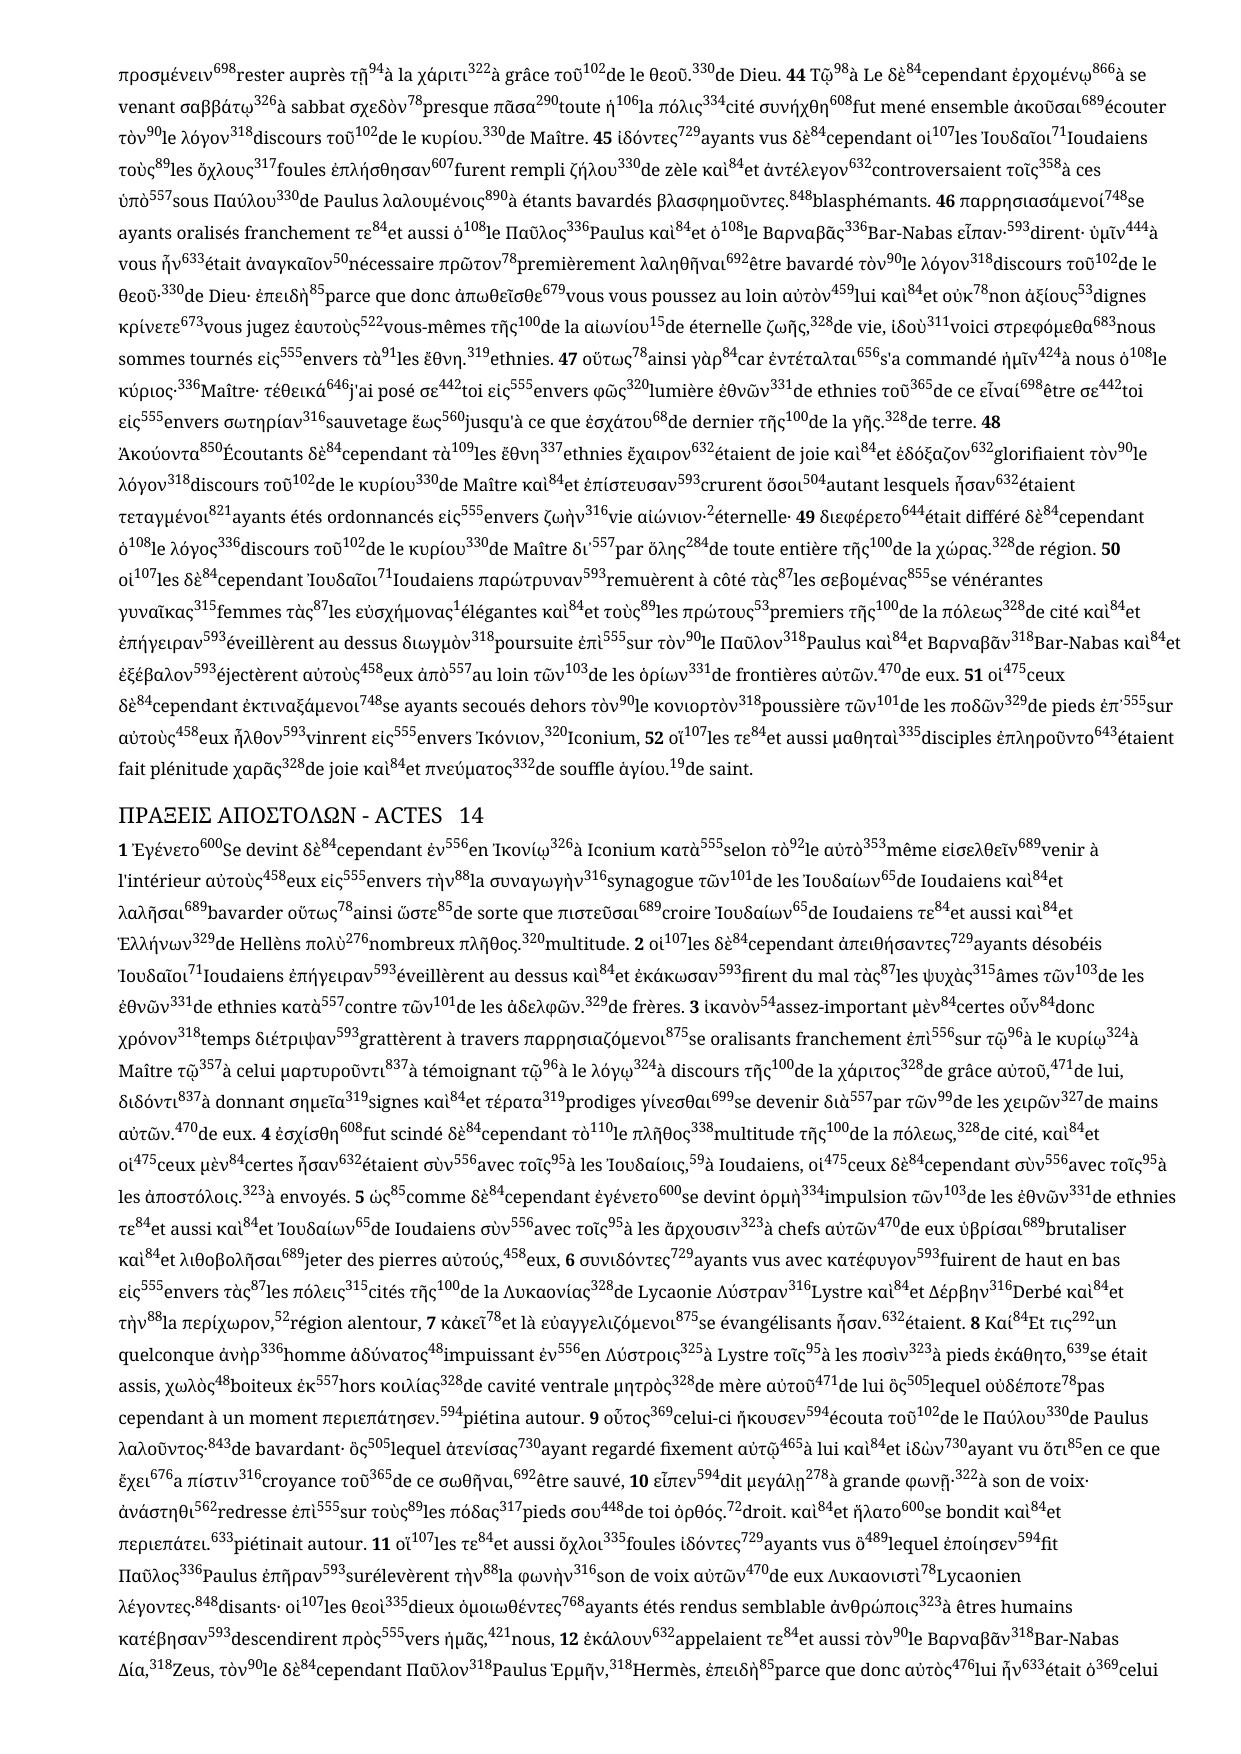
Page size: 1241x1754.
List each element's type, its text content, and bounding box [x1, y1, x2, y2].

text ΠΡΑΞΕΙΣ ΑΠΟΣΤΟΛΩΝ - ACTES 14 [118, 799, 1181, 829]
text 1 Ἐγένετο600Se devint δὲ84cependant ἐν556en Ἰκονίῳ326à Iconium κατὰ555selon τὸ92le αὐτὸ353même εἰσελθεῖν689venir à l'intérieur αὐτοὺς458eux εἰς555envers τὴν88la συναγωγὴν316synagogue τῶν101de les Ἰουδαίων65de Ioudaiens καὶ84et λαλῆσαι689bavarder οὕτως78ainsi ὥστε85de sorte que πιστεῦσαι689croire Ἰουδαίων65de Ioudaiens τε84et aussi καὶ84et Ἑλλήνων329de Hellèns πολὺ276nombreux πλῆθος.320multitude. 2 οἱ107les δὲ84cependant ἀπειθήσαντες729ayants désobéis Ἰουδαῖοι71Ioudaiens ἐπήγειραν593éveillèrent au dessus καὶ84et ἐκάκωσαν593firent du mal τὰς87les ψυχὰς315âmes τῶν103de les ἐθνῶν331de ethnies κατὰ557contre τῶν101de les ἀδελφῶν.329de frères. 3 ἱκανὸν54assez-important μὲν84certes οὖν84donc χρόνον318temps διέτριψαν593grattèrent à travers παρρησιαζόμενοι875se oralisants franchement ἐπὶ556sur τῷ96à le κυρίῳ324à Maître τῷ357à celui μαρτυροῦντι837à témoignant τῷ96à le λόγῳ324à discours τῆς100de la χάριτος328de grâce αὐτοῦ,471de lui, διδόντι837à donnant σημεῖα319signes καὶ84et τέρατα319prodiges γίνεσθαι699se devenir διὰ557par τῶν99de les χειρῶν327de mains αὐτῶν.470de eux. 4 ἐσχίσθη608fut scindé δὲ84cependant τὸ110le πλῆθος338multitude τῆς100de la πόλεως,328de cité, καὶ84et οἱ475ceux μὲν84certes ἦσαν632étaient σὺν556avec τοῖς95à les Ἰουδαίοις,59à Ioudaiens, οἱ475ceux δὲ84cependant σὺν556avec τοῖς95à les ἀποστόλοις.323à envoyés. 5 ὡς85comme δὲ84cependant ἐγένετο600se devint ὁρμὴ334impulsion τῶν103de les ἐθνῶν331de ethnies τε84et aussi καὶ84et Ἰουδαίων65de Ioudaiens σὺν556avec τοῖς95à les ἄρχουσιν323à chefs αὐτῶν470de eux ὑβρίσαι689brutaliser καὶ84et λιθοβολῆσαι689jeter des pierres αὐτούς,458eux, 6 συνιδόντες729ayants vus avec κατέφυγον593fuirent de haut en bas εἰς555envers τὰς87les πόλεις315cités τῆς100de la Λυκαονίας328de Lycaonie Λύστραν316Lystre καὶ84et Δέρβην316Derbé καὶ84et τὴν88la περίχωρον,52région alentour, 7 κἀκεῖ78et là εὐαγγελιζόμενοι875se évangélisants ἦσαν.632étaient. 8 Καί84Et τις292un quelconque ἀνὴρ336homme ἀδύνατος48impuissant ἐν556en Λύστροις325à Lystre τοῖς95à les ποσὶν323à pieds ἐκάθητο,639se était assis, χωλὸς48boiteux ἐκ557hors κοιλίας328de cavité ventrale μητρὸς328de mère αὐτοῦ471de lui ὃς505lequel οὐδέποτε78pas cependant à un moment περιεπάτησεν.594piétina autour. 9 οὗτος369celui-ci ἤκουσεν594écouta τοῦ102de le Παύλου330de Paulus λαλοῦντος·843de bavardant· ὃς505lequel ἀτενίσας730ayant regardé fixement αὐτῷ465à lui καὶ84et ἰδὼν730ayant vu ὅτι85en ce que ἔχει676a πίστιν316croyance τοῦ365de ce σωθῆναι,692être sauvé, 10 εἶπεν594dit μεγάλῃ278à grande φωνῇ·322à son de voix· ἀνάστηθι562redresse ἐπὶ555sur τοὺς89les πόδας317pieds σου448de toi ὀρθός.72droit. καὶ84et ἥλατο600se bondit καὶ84et περιεπάτει.633piétinait autour. 11 οἵ107les τε84et aussi ὄχλοι335foules ἰδόντες729ayants vus ὃ489lequel ἐποίησεν594fit Παῦλος336Paulus ἐπῆραν593surélevèrent τὴν88la φωνὴν316son de voix αὐτῶν470de eux Λυκαονιστὶ78Lycaonien λέγοντες·848disants· οἱ107les θεοὶ335dieux ὁμοιωθέντες768ayants étés rendus semblable ἀνθρώποις323à êtres humains κατέβησαν593descendirent πρὸς555vers ἡμᾶς,421nous, 12 ἐκάλουν632appelaient τε84et aussi τὸν90le Βαρναβᾶν318Bar-Nabas Δία,318Zeus, τὸν90le δὲ84cependant Παῦλον318Paulus Ἑρμῆν,318Hermès, ἐπειδὴ85parce que donc αὐτὸς476lui ἦν633était ὁ369celui ἡγούμενος876se gouvernant τοῦ102de le λόγου.330de discours. 13 ὅ108le τε84et aussi ἱερεὺς336sacrificateur τοῦ102de le Διὸς330de Zeus τοῦ363de celui ὄντος843de étant πρὸ557d'avant τῆς100de la πόλεως328de cité ταύρους317taureaux καὶ84et στέμματα319couronnes ἐπὶ555sur τοὺς89les πυλῶνας317portails ἐνέγκας730ayant porté σὺν556avec τοῖς95à les ὄχλοις323à foules ἤθελεν633voulait θύειν.698sacrifier. 14 Ἀκούσαντες729Ayants écoutés δὲ84cependant οἱ107les ἀπόστολοι335envoyés Βαρναβᾶς336Bar-Nabas καὶ84et Παῦλος336Paulus διαρρήξαντες729ayants fracassés à travers τὰ91les ἱμάτια319himations ἑαυτῶν543de eux-mêmes ἐξεπήδησαν593sautèrent hors εἰς555envers τὸν90le ὄχλον318foule κράζοντες848croassants 15 καὶ84et λέγοντες·848disants· ἄνδρες,341hommes, τί404quel ταῦτα352ceux-ci ποιεῖτε;673vous faites? καὶ78aussi ἡμεῖς435nous ὁμοιοπαθεῖς71de similaires souffrances ἐσμεν671nous sommes ὑμῖν444à vous ἄνθρωποι335êtres humains εὐαγγελιζόμενοι875se évangélisants ὑμᾶς441vous ἀπὸ557au loin τούτων156de ceux-ci τῶν103de les ματαίων67de vains ἐπιστρέφειν698retourner au-dessus ἐπὶ555sur θεὸν318Dieu ζῶντα,831vivant, ὃς505lequel ἐποίησεν594fit τὸν90le οὐρανὸν318ciel καὶ84et τὴν88la γῆν316terre καὶ84et τὴν88la θάλασσαν316mer καὶ84et πάντα275tous τὰ352ces ἐν556en αὐτοῖς·466à eux· 16 ὃς505lequel ἐν556en ταῖς93à les παρῳχημέναις798à se ayantes étés passé γενεαῖς321à générations εἴασεν594concéda πάντα275tous τὰ91les ἔθνη319ethnies πορεύεσθαι699se aller ταῖς93à les ὁδοῖς321à chemins αὐτῶν·472de eux· 17 καίτοι84et néanmoins οὐκ78non ἀμάρτυρον54sans témoignage αὐτὸν535lui-même ἀφῆκεν594abandonna ἀγαθουργῶν,849travaillant au bon, οὐρανόθεν78célestement ὑμῖν444à vous ὑετοὺς317pluies διδοὺς849donnant καὶ84et καιροὺς317moments καρποφόρους,3portants des fruits, ἐμπιπλῶν849remplissant dans τροφῆς328de nourriture καὶ84et εὐφροσύνης328de réjouissance τὰς87les καρδίας315coeurs ὑμῶν.447de vous. 18 καὶ84et ταῦτα352ceux-ci λέγοντες848disants μόλις78laborieusement κατέπαυσαν593cessèrent de haut en bas τοὺς89les ὄχλους317foules τοῦ365de ce μὴ78ne pas θύειν698sacrifier αὐτοῖς.464à eux. 19 Ἐπῆλθαν593Vinrent sur δὲ84cependant ἀπὸ557au loin Ἀντιοχείας328de Antioche καὶ84et Ἰκονίου332de Iconium Ἰουδαῖοι71Ioudaiens καὶ84et πείσαντες729ayants persuadés τοὺς89les ὄχλους317foules καὶ84et λιθάσαντες729ayants pierrés τὸν90le Παῦλον318Paulus ἔσυρον632traînaient ἔξω560au-dehors τῆς100de la πόλεως328de cité νομίζοντες848faisants loi αὐτὸν459lui τεθνηκέναι.695avoir été mort. 20 κυκλωσάντων724de ayants encerclés δὲ84cependant τῶν101de les μαθητῶν329de disciples αὐτὸν459lui ἀναστὰς730ayant redressé εἰσῆλθεν594vint à l'intérieur εἰς555envers τὴν88la πόλιν.316cité. Καὶ84Et τῇ355à celle ἐπαύριον78lendemain ἐξῆλθεν594sortit σὺν556avec τῷ96à le Βαρναβᾷ324à Bar-Nabas εἰς555envers Δέρβην.316Derbé. 21 εὐαγγελισάμενοί748se ayants évangélisés τε84et aussi τὴν88la πόλιν316cité ἐκείνην141celle-là καὶ84et μαθητεύσαντες729ayants disciplinés ἱκανοὺς377assez-importants ὑπέστρεψαν593retournèrent en arrière εἰς555envers τὴν88la Λύστραν316Lystre καὶ84et εἰς555envers Ἰκόνιον320Iconium καὶ84et εἰς555envers Ἀντιόχειαν316Antioche 22 ἐπιστηρίζοντες848fixants sûrement τὰς87les ψυχὰς315âmes τῶν101de les μαθητῶν,329de disciples, παρακαλοῦντες848appelants à côté ἐμμένειν698rester dans τῇ94à la πίστει322à croyance καὶ84et ὅτι85en ce que διὰ557par πολλῶν283de nombreuses θλίψεων327de oppressions δεῖ676attache de lien ἡμᾶς421nous εἰσελθεῖν689venir à l'intérieur εἰς555envers τὴν88la βασιλείαν316royauté τοῦ102de le θεοῦ.330de Dieu. 23 χειροτονήσαντες729ayants désignés de main δὲ84cependant αὐτοῖς464à eux κατ᾽555selon ἐκκλησίαν316église πρεσβυτέρους,53plus anciens, προσευξάμενοι748se ayants priés μετὰ557avec νηστειῶν327de jeûnes παρέθεντο599se posèrent à côté αὐτοὺς458eux τῷ96à le κυρίῳ324à Maître εἰς555envers ὃν487lequel πεπιστεύκεισαν.666avaient cru. 24 Καὶ84Et διελθόντες729ayants passés à travers τὴν88la Πισιδίαν316Pisidie ἦλθον593vinrent εἰς555envers τὴν88la Παμφυλίαν316Pamphylie 25 καὶ84et λαλήσαντες729ayants bavardés ἐν556en Πέργῃ322à Perge τὸν90le λόγον318discours κατέβησαν593descendirent εἰς555envers Ἀττάλιαν·316Attalie· 26 κἀκεῖθεν78et de là ἀπέπλευσαν593naviguèrent au loin εἰς555envers Ἀντιόχειαν,316Antioche, ὅθεν78d'où ἦσαν632étaient παραδεδομένοι821ayants étés livrés τῇ94à la χάριτι322à grâce τοῦ102de le θεοῦ330de Dieu εἰς555envers τὸ92le ἔργον320travail ὃ489lequel ἐπλήρωσαν.593firent plénitude. 27 παραγενόμενοι748se ayants devenus à côté δὲ84cependant καὶ84et συναγαγόντες729ayants menés ensemble τὴν88la ἐκκλησίαν316église ἀνήγγελλον632annonçaient de bas en haut ὅσα488autant lesquels ἐποίησεν594fit ὁ108le θεὸς336Dieu μετ᾽557avec αὐτῶν470de eux καὶ84et ὅτι85en ce que ἤνοιξεν594ouvrit τοῖς97à les ἔθνεσιν325à ethnies θύραν316porte πίστεως.328de croyance. 28 διέτριβον632grattaient à travers δὲ84cependant χρόνον318temps οὐκ78non ὀλίγον274peu σὺν556avec τοῖς95à les μαθηταῖς.323à disciples. [118, 834, 1181, 1682]
text 1 Ἦσαν632Étaient δὲ84cependant ἐν556en Ἀντιοχείᾳ322à Antioche κατὰ555selon τὴν88la οὖσαν829étante ἐκκλησίαν316église προφῆται335prophètes καὶ84et διδάσκαλοι335enseignants ὅ108le τε84et aussi Βαρναβᾶς336Bar-Nabas καὶ84et Συμεὼν336Syméon ὁ505celui καλούμενος900étant appelé Νίγερ336Niger καὶ84et Λούκιος336Loukios ὁ108le Κυρηναῖος,336Cyrénéen, Μαναήν336Manahen τε84et aussi Ἡρῴδου330de Hérode τοῦ102de le τετράρχου330de tétrarque σύντροφος72nourri avec καὶ84et Σαῦλος.336Saul. 2 Λειτουργούντων842de Faisants liturgie δὲ84cependant αὐτῶν470de eux τῷ96à le κυρίῳ324à Maître καὶ84et νηστευόντων842de jeûnants εἶπεν594dit τὸ110le πνεῦμα338souffle τὸ110le ἅγιον·25saint· ἀφορίσατε561délimitez au loin δή345évidemment μοι425à moi τὸν90le Βαρναβᾶν318Bar-Nabas καὶ84et Σαῦλον318Saul εἰς555envers τὸ92le ἔργον320travail ὃ489lequel προσκέκλημαι652je m'ai appelé auprès αὐτούς.458eux. 3 τότε78alors νηστεύσαντες729ayants jeûnés καὶ84et προσευξάμενοι748se ayants priés καὶ84et ἐπιθέντες729ayants imposés τὰς247les χεῖρας315mains αὐτοῖς464à eux ἀπέλυσαν.593délièrent au loin. 4 Αὐτοὶ475Eux μὲν78certes οὖν84donc ἐκπεμφθέντες768ayants étés mandés dehors ὑπὸ557sous τοῦ104de le ἁγίου19de saint πνεύματος332de souffle κατῆλθον593vinrent de haut en bas εἰς555envers Σελεύκειαν,316Séleucie, ἐκεῖθέν78de là τε84et aussi ἀπέπλευσαν593naviguèrent au loin εἰς555envers Κύπρον316Chypre 5 καὶ84et γενόμενοι748se ayants devenus ἐν556en Σαλαμῖνι322à Salamine κατήγγελλον632annonçaient de haut en bas τὸν90le λόγον318discours τοῦ102de le θεοῦ330de Dieu ἐν556en ταῖς93à les συναγωγαῖς321à synagogues τῶν101de les Ἰουδαίων.65de Ioudaiens. εἶχον632avaient δὲ84cependant καὶ78aussi Ἰωάννην318Ioannes ὑπηρέτην.318ministre. 6 Διελθόντες729Ayants passés à travers δὲ84cependant ὅλην272toute entière τὴν88la νῆσον316île ἄχρι560jusqu'à l'extrémité Πάφου328de Paphos εὗρον593trouvèrent ἄνδρα318homme τινὰ274un quelconque μάγον318mage ψευδοπροφήτην318faux prophète Ἰουδαῖον4Ioudaien ᾧ493à lequel ὄνομα338nom Βαριησοῦς336Bar-Iéshou 7 ὃς505lequel ἦν633était σὺν556avec τῷ96à le ἀνθυπάτῳ324à proconsul Σεργίῳ324à Sergius Παύλῳ,324à Paulus, ἀνδρὶ324à homme συνετῷ.11à capable de comprendre. οὗτος476celui-ci προσκαλεσάμενος749se ayant appelé auprès Βαρναβᾶν318Bar-Nabas καὶ84et Σαῦλον318Saul ἐπεζήτησεν594chercha davantage ἀκοῦσαι689écouter τὸν90le λόγον318discours τοῦ102de le θεοῦ.330de Dieu. 8 ἀνθίστατο639se dressait contre δὲ84cependant αὐτοῖς464à eux Ἐλύμας336Élumas ὁ108le μάγος,336mage, οὕτως78ainsi γὰρ84car μεθερμηνεύεται688est traduit τὸ110le ὄνομα338nom αὐτοῦ,471de lui, ζητῶν849cherchant διαστρέψαι689tourner de travers τὸν90le ἀνθύπατον318proconsul ἀπὸ557au loin τῆς100de la πίστεως.328de croyance. 9 Σαῦλος336Saul δέ,84cependant, ὁ369celui καὶ78aussi Παῦλος,336Paulus, πλησθεὶς769ayant été rempli πνεύματος332de souffle ἁγίου19de saint ἀτενίσας730ayant regardé fixement εἰς555envers αὐτὸν459lui 10 εἶπεν·594dit· ὦ345O πλήρης77de plénitude παντὸς286de tout δόλου330de fraude καὶ84et πάσης284de toute ῥᾳδιουργίας,328de facilité à travailler, υἱὲ342fils διαβόλου,66de diable, ἐχθρὲ77ennemi πάσης284de toute δικαιοσύνης,328de justice, οὐ78non παύσῃ618tu te pauseras διαστρέφων849tournant de travers τὰς87les ὁδοὺς315chemins τοῦ102de le κυρίου330de Maître τὰς87les εὐθείας;51directes? 11 καὶ84et νῦν78maintenant ἰδοὺ311voici χεὶρ334main κυρίου330de Maître ἐπὶ555sur σὲ442toi καὶ84et ἔσῃ618tu te seras τυφλὸς48aveugle μὴ78ne pas βλέπων849regardant τὸν90le ἥλιον318soleil ἄχρι560jusqu'à l'extrémité καιροῦ.330de moment. παραχρῆμά78instantanément τε84et aussi ἔπεσεν594tomba ἐπ᾽555sur αὐτὸν459lui ἀχλὺς334brume καὶ84et σκότος338ténèbre καὶ84et περιάγων849menant autour ἐζήτει633cherchait χειραγωγούς.317guides de mains. 12 τότε78alors ἰδὼν730ayant vu ὁ108le ἀνθύπατος336proconsul τὸ489ce γεγονὸς781ayant devenu ἐπίστευσεν594crut ἐκπλησσόμενος900étant heurté à l'excès ἐπὶ556sur τῇ94à la διδαχῇ322à enseignement τοῦ102de le κυρίου.330de Maître. 13 Ἀναχθέντες768Ayants étés conduits de bas en haut δὲ84cependant ἀπὸ557au loin τῆς100de la Πάφου328de Paphos οἱ368ceux περὶ555autour Παῦλον318Paulus ἦλθον593vinrent εἰς555envers Πέργην316Perge τῆς100de la Παμφυλίας,328de Pamphylie, Ἰωάννης336Ioannes δὲ84cependant ἀποχωρήσας730ayant déplacé loin ἀπ᾽557au loin αὐτῶν470de eux ὑπέστρεψεν594retourna en arrière εἰς555envers Ἱεροσόλυμα.319Ierosoluma. 14 Αὐτοὶ475Eux δὲ84cependant διελθόντες729ayants passés à travers ἀπὸ557au loin τῆς100de la Πέργης328de Perge παρεγένοντο599se devinrent à côté εἰς555envers Ἀντιόχειαν316Antioche τὴν88la Πισιδίαν,316Pisidie, καὶ84et ἐλθόντες729ayants venus εἰς555envers τὴν88la συναγωγὴν316synagogue τῇ94à la ἡμέρᾳ322à journée τῶν103de les σαββάτων331de sabbats ἐκάθισαν.593assirent. 15 μετὰ555après δὲ84cependant τὴν88la ἀνάγνωσιν316prise de connaissance τοῦ102de le νόμου330de loi καὶ84et τῶν101de les προφητῶν329de prophètes ἀπέστειλαν593envoyèrent οἱ107les ἀρχισυνάγωγοι335chefs de synagogues πρὸς555vers αὐτοὺς458eux λέγοντες·848disants· ἄνδρες341hommes ἀδελφοί,341frères, εἴ85si τίς292un quelconque ἐστιν676est ἐν556en ὑμῖν444à vous λόγος336discours παρακλήσεως328de appel à côté πρὸς555vers τὸν90le λαόν,318peuple, λέγετε.577dites. 16 Ἀναστὰς730Ayant redressé δὲ84cependant Παῦλος336Paulus καὶ84et κατασείσας730ayant secoué de haut en bas τῇ254à la χειρὶ322à main εἶπεν·594dit· ἄνδρες341hommes Ἰσραηλεῖται341Israélites καὶ84et οἱ373ceux φοβούμενοι879se effrayants τὸν90le θεόν,318Dieu, ἀκούσατε.561écoutez. 17 ὁ108le θεὸς336Dieu τοῦ102de le λαοῦ330de peuple τούτου155de celui-ci Ἰσραὴλ330de Israël ἐξελέξατο600se élut τοὺς89les πατέρας317pères ἡμῶν428de nous καὶ84et τὸν90le λαὸν318peuple ὕψωσεν594haussa ἐν556en τῇ94à la παροικίᾳ322à maison d'habitation d'à côté ἐν556en γῇ322à terre Αἰγύπτου328de Égypte καὶ84et μετὰ557avec βραχίονος330de bras ὑψηλοῦ17de haut ἐξήγαγεν594conduisit dehors αὐτοὺς458eux ἐξ557hors αὐτῆς,469de elle, 18 καὶ84et ὡς78comme τεσσερακονταετῆ4de quarante ans χρόνον318temps ἐτροποφόρησεν594colporta la manière αὐτοὺς458eux ἐν556en τῇ94à la ἐρήμῳ58à déserte 19 καὶ84et καθελὼν730ayant saisi du haut vers le bas ἔθνη319ethnies ἑπτὰ185sept ἐν556en γῇ322à terre Χανάαν328de Canaan κατεκληρονόμησεν594hérita de haut en bas τὴν88la γῆν316terre αὐτῶν470de eux 20 ὡς78comme ἔτεσιν325à ans τετρακοσίοις191à quatre cents καὶ84et πεντήκοντα.191à cinquante. καὶ84et μετὰ555après ταῦτα352ceux-ci ἔδωκεν594donna κριτὰς317juges ἕως560jusqu'à ce que Σαμουὴλ330de Samouel προφήτου.330de prophète. 21 κἀκεῖθεν78et de là ᾐτήσαντο599se demandèrent βασιλέα318roi καὶ84et ἔδωκεν594donna αὐτοῖς464à eux ὁ108le θεὸς336Dieu τὸν90le Σαοὺλ318Saoul υἱὸν318fils Κείς,330de Kis, ἄνδρα318homme ἐκ557hors φυλῆς328de tribu Βενιαμείν,330de Benyamin, ἔτη319ans τεσσεράκοντα,185quarante, 22 καὶ84et μεταστήσας730ayant déplacé αὐτὸν459lui ἤγειρεν594éveilla τὸν90le Δαυὶδ318Dauid αὐτοῖς464à eux εἰς555envers βασιλέα318roi ᾧ493à lequel καὶ78aussi εἶπεν594dit μαρτυρήσας·730ayant témoigné· εὗρον590je trouvai Δαυὶδ318Dauid τὸν351celui τοῦ102de le Ἰεσσαί,330de Iessai, ἄνδρα318homme κατὰ555selon τὴν88la καρδίαν316coeur μου,429de moi, ὃς505lequel ποιήσει614fera πάντα275tous τὰ91les θελήματά319volontés μου.429de moi. 23 τούτου363de celui-ci ὁ108le θεὸς336Dieu ἀπὸ557au loin τοῦ104de le σπέρματος332de semence κατ᾽555selon ἐπαγγελίαν316promesse ἤγαγεν594conduisit τῷ96à le Ἰσραὴλ324à Israël σωτῆρα318sauveur Ἰησοῦν,318Iésous, 24 προκηρύξαντος725de ayant proclamé avant Ἰωάννου330de Ioannes πρὸ557d'avant προσώπου332de face τῆς100de la εἰσόδου328de entrée de chemin αὐτοῦ471de lui βάπτισμα320baptême μετανοίας328de transintelligence παντὶ280à tout τῷ96à le λαῷ324à peuple Ἰσραήλ.330de Israël. 25 ὡς85comme δὲ84cependant ἐπλήρου633faisait plénitude Ἰωάννης336Ioannes τὸν90le δρόμον,318course, ἔλεγεν·633disait· τί404quel ἐμὲ422moi ὑπονοεῖτε673vous soupçonnez εἶναι;698être? οὐκ84non εἰμὶ672je suis ἐγώ·436moi· ἀλλ᾽84mais ἰδοὺ311voici ἔρχεται682se vient μετ᾽555après ἐμὲ422moi οὗ499de lequel οὐκ78non εἰμὶ672je suis ἄξιος48digne τὸ92le ὑπόδημα320soulier τῶν261de les ποδῶν329de pieds λῦσαι.689délier. 26 Ἄνδρες341Hommes ἀδελφοί,341frères, υἱοὶ341fils γένους332de genre Ἀβραὰμ330de Abraam καὶ84et οἱ373ceux ἐν556en ὑμῖν444à vous φοβούμενοι879se effrayants τὸν90le θεόν,318Dieu, ἡμῖν424à nous ὁ108le λόγος336discours τῆς100de la σωτηρίας328de sauvetage ταύτης153de celle-ci ἐξαπεστάλη.608fut envoyé dehors. 27 οἱ368ceux γὰρ84car κατοικοῦντες848établissants maison d'habitation ἐν556en Ἰερουσαλὴμ322à Ierousalem καὶ84et οἱ107les ἄρχοντες335chefs αὐτῶν470de eux τοῦτον351celui-ci ἀγνοήσαντες729ayants méconnus καὶ84et τὰς87les φωνὰς315sons de voix τῶν101de les προφητῶν329de prophètes τὰς484celles κατὰ555selon πᾶν276tout σάββατον320sabbat ἀναγινωσκομένας881étantes prises connaissance κρίναντες729ayants jugés ἐπλήρωσαν,593firent plénitude, 28 καὶ84et μηδεμίαν272pas une αἰτίαν316cause θανάτου330de trépas εὑρόντες729ayants trouvés ᾐτήσαντο599se demandèrent Πειλᾶτον318Pilatus ἀναιρεθῆναι692être saisi de bas en haut αὐτόν.459lui. 29 ὡς85comme δὲ84cependant ἐτέλεσαν593achevèrent πάντα275tous τὰ352ces περὶ557autour αὐτοῦ471de lui γεγραμμένα,806ayants étés écrits, καθελόντες729ayants saisis du haut vers le bas ἀπὸ557au loin τοῦ104de le ξύλου332de bois ἔθηκαν593posèrent εἰς555envers μνημεῖον.320mémorial. 30 ὁ108le δὲ84cependant θεὸς336Dieu ἤγειρεν594éveilla αὐτὸν459lui ἐκ557hors νεκρῶν,65de morts, 31 ὃς505lequel ὤφθη608fut vu ἐπὶ555sur ἡμέρας315journées πλείους1plus nombreusement τοῖς356à ceux συναναβᾶσιν721à ayants montés avec αὐτῷ465à lui ἀπὸ557au loin τῆς100de la Γαλιλαίας328de Galilée εἰς555envers Ἰερουσαλήμ,316Ierousalem, οἵτινες504lesquels des quelconques νῦν78maintenant εἰσιν675sont μάρτυρες335témoins αὐτοῦ471de lui πρὸς555vers τὸν90le λαόν.318peuple. 32 Καὶ84Et ἡμεῖς435nous ὑμᾶς441vous εὐαγγελιζόμεθα677nous nous évangélisons τὴν88la πρὸς555vers τοὺς89les πατέρας317pères ἐπαγγελίαν316promesse γενομένην,733se ayante devenue, 33 ὅτι85en ce que ταύτην349celle-ci ὁ108le θεὸς336Dieu ἐκπεπλήρωκεν650a fait plénitude à l'excès τοῖς97à les τέκνοις325à enfants ἡμῶν428de nous ἀναστήσας730ayant redressé Ἰησοῦν318Iésous ὡς85comme καὶ78aussi ἐν556en τῷ96à le ψαλμῷ324à psaume γέγραπται662a été écrit τῷ96à le δευτέρῳ·212à deuxième· υἱός336fils μου429de moi εἶ674tu es σύ,454toi, ἐγὼ436moi σήμερον78aujourd'hui γεγέννηκά646j'ai engendré σε.442toi. 34 ὅτι85en ce que δὲ84cependant ἀνέστησεν594redressa αὐτὸν459lui ἐκ557hors νεκρῶν65de morts μηκέτι78ne pas plus μέλλοντα831imminant ὑποστρέφειν698retourner en arrière εἰς555envers διαφθοράν,316corruption à travers, οὕτως78ainsi εἴρηκεν650a dit ὅτι85en ce que δώσω610je donnerai ὑμῖν444à vous τὰ91les ὅσια55sacrés Δαυὶδ330de Dauid τὰ91les πιστά.55croyants. 35 διότι85parce que καὶ78aussi ἐν556en ἑτέρῳ383à autre-différent λέγει·676dit· οὐ78non δώσεις612tu donneras τὸν90le ὅσιόν54sacré σου448de toi ἰδεῖν689voir διαφθοράν.316corruption à travers. 36 Δαυὶδ336Dauid μὲν84certes γὰρ84car ἰδίᾳ124à en propre γενεᾷ322à génération ὑπηρετήσας730ayant administré τῇ94à la τοῦ102de le θεοῦ330de Dieu βουλῇ322à dessein ἐκοιμήθη608fut mis au coucher καὶ84et προσετέθη608fut apposé πρὸς555vers τοὺς89les πατέρας317pères αὐτοῦ471de lui καὶ84et εἶδεν594vit διαφθοράν·316corruption à travers· 37 ὃν487lequel δὲ84cependant ὁ108le θεὸς336Dieu ἤγειρεν,594éveilla, οὐκ78non εἶδεν594vit διαφθοράν.316corruption à travers. 38 γνωστὸν50connu οὖν84donc ἔστω580soit ὑμῖν,444à vous, ἄνδρες341hommes ἀδελφοί,341frères, ὅτι85en ce que διὰ557par τούτου363de celui-ci ὑμῖν444à vous ἄφεσις334abandon ἁμαρτιῶν327de péchés καταγγέλλεται,688est annoncé de haut en bas, καὶ84et ἀπὸ557au loin πάντων390de tous ὧν500de lesquels οὐκ78non ἠδυνήθητε605vous fûtes pu ἐν556en νόμῳ324à loi Μωϋσέως330de Môusês δικαιωθῆναι,692être justifié, 39 ἐν556en τούτῳ357à celui-ci πᾶς395tout ὁ369celui πιστεύων849croyant δικαιοῦται.688est justifié. 40 βλέπετε577regardez οὖν84donc μὴ85ne pas ἐπέλθῃ908que vienne sur τὸ371ce εἰρημένον824ayant été dit ἐν556en τοῖς95à les προφήταις·323à prophètes· 41 ἴδετε,561voyez, οἱ455ceux καταφρονηταί,341mépriseurs, καὶ84et θαυμάσατε561étonnez καὶ84et ἀφανίσθητε,570soyez faits disparaître, ὅτι85en ce que ἔργον320travail ἐργάζομαι678je me mets au travail ἐγὼ436moi ἐν556en ταῖς93à les ἡμέραις321à journées ὑμῶν,447de vous, ἔργον320travail ὃ489lequel οὐ78non μὴ78ne pas πιστεύσητε905que vous croyiez ἐάν85si le cas échéant τις395un quelconque ἐκδιηγῆται936que se décrive ὑμῖν.444à vous. 42 Ἐξιόντων842de Allants dehors δὲ84cependant αὐτῶν470de eux παρεκάλουν632appelaient à côté εἰς555envers τὸ92le μεταξὺ78entre σάββατον320sabbat λαληθῆναι692être bavardé αὐτοῖς464à eux τὰ91les ῥήματα319oraux ταῦτα.144ceux-ci. 43 λυθείσης761de ayante étée déliée δὲ84cependant τῆς100de la συναγωγῆς328de synagogue ἠκολούθησαν593suivirent πολλοὶ394nombreux τῶν101de les Ἰουδαίων65de Ioudaiens καὶ84et τῶν101de les σεβομένων869de se vénérants προσηλύτων329de prosélytes τῷ96à le Παύλῳ324à Paulus καὶ84et τῷ96à le Βαρναβᾷ,324à Bar-Nabas, οἵτινες504lesquels des quelconques προσλαλοῦντες848bavardants auprès αὐτοῖς464à eux ἔπειθον632persuadaient αὐτοὺς458eux προσμένειν698rester auprès τῇ94à la χάριτι322à grâce τοῦ102de le θεοῦ.330de Dieu. 44 Τῷ98à Le δὲ84cependant ἐρχομένῳ866à se venant σαββάτῳ326à sabbat σχεδὸν78presque πᾶσα290toute ἡ106la πόλις334cité συνήχθη608fut mené ensemble ἀκοῦσαι689écouter τὸν90le λόγον318discours τοῦ102de le κυρίου.330de Maître. 45 ἰδόντες729ayants vus δὲ84cependant οἱ107les Ἰουδαῖοι71Ioudaiens τοὺς89les ὄχλους317foules ἐπλήσθησαν607furent rempli ζήλου330de zèle καὶ84et ἀντέλεγον632controversaient τοῖς358à ces ὑπὸ557sous Παύλου330de Paulus λαλουμένοις890à étants bavardés βλασφημοῦντες.848blasphémants. 46 παρρησιασάμενοί748se ayants oralisés franchement τε84et aussi ὁ108le Παῦλος336Paulus καὶ84et ὁ108le Βαρναβᾶς336Bar-Nabas εἶπαν·593dirent· ὑμῖν444à vous ἦν633était ἀναγκαῖον50nécessaire πρῶτον78premièrement λαληθῆναι692être bavardé τὸν90le λόγον318discours τοῦ102de le θεοῦ·330de Dieu· ἐπειδὴ85parce que donc ἀπωθεῖσθε679vous vous poussez au loin αὐτὸν459lui καὶ84et οὐκ78non ἀξίους53dignes κρίνετε673vous jugez ἑαυτοὺς522vous-mêmes τῆς100de la αἰωνίου15de éternelle ζωῆς,328de vie, ἰδοὺ311voici στρεφόμεθα683nous sommes tournés εἰς555envers τὰ91les ἔθνη.319ethnies. 47 οὕτως78ainsi γὰρ84car ἐντέταλται656s'a commandé ἡμῖν424à nous ὁ108le κύριος·336Maître· τέθεικά646j'ai posé σε442toi εἰς555envers φῶς320lumière ἐθνῶν331de ethnies τοῦ365de ce εἶναί698être σε442toi εἰς555envers σωτηρίαν316sauvetage ἕως560jusqu'à ce que ἐσχάτου68de dernier τῆς100de la γῆς.328de terre. 48 Ἀκούοντα850Écoutants δὲ84cependant τὰ109les ἔθνη337ethnies ἔχαιρον632étaient de joie καὶ84et ἐδόξαζον632glorifiaient τὸν90le λόγον318discours τοῦ102de le κυρίου330de Maître καὶ84et ἐπίστευσαν593crurent ὅσοι504autant lesquels ἦσαν632étaient τεταγμένοι821ayants étés ordonnancés εἰς555envers ζωὴν316vie αἰώνιον·2éternelle· 49 διεφέρετο644était différé δὲ84cependant ὁ108le λόγος336discours τοῦ102de le κυρίου330de Maître δι᾽557par ὅλης284de toute entière τῆς100de la χώρας.328de région. 50 οἱ107les δὲ84cependant Ἰουδαῖοι71Ioudaiens παρώτρυναν593remuèrent à côté τὰς87les σεβομένας855se vénérantes γυναῖκας315femmes τὰς87les εὐσχήμονας1élégantes καὶ84et τοὺς89les πρώτους53premiers τῆς100de la πόλεως328de cité καὶ84et ἐπήγειραν593éveillèrent au dessus διωγμὸν318poursuite ἐπὶ555sur τὸν90le Παῦλον318Paulus καὶ84et Βαρναβᾶν318Bar-Nabas καὶ84et ἐξέβαλον593éjectèrent αὐτοὺς458eux ἀπὸ557au loin τῶν103de les ὁρίων331de frontières αὐτῶν.470de eux. 51 οἱ475ceux δὲ84cependant ἐκτιναξάμενοι748se ayants secoués dehors τὸν90le κονιορτὸν318poussière τῶν101de les ποδῶν329de pieds ἐπ᾽555sur αὐτοὺς458eux ἦλθον593vinrent εἰς555envers Ἰκόνιον,320Iconium, 52 οἵ107les τε84et aussi μαθηταὶ335disciples ἐπληροῦντο643étaient fait plénitude χαρᾶς328de joie καὶ84et πνεύματος332de souffle ἁγίου.19de saint. [118, 59, 1181, 781]
